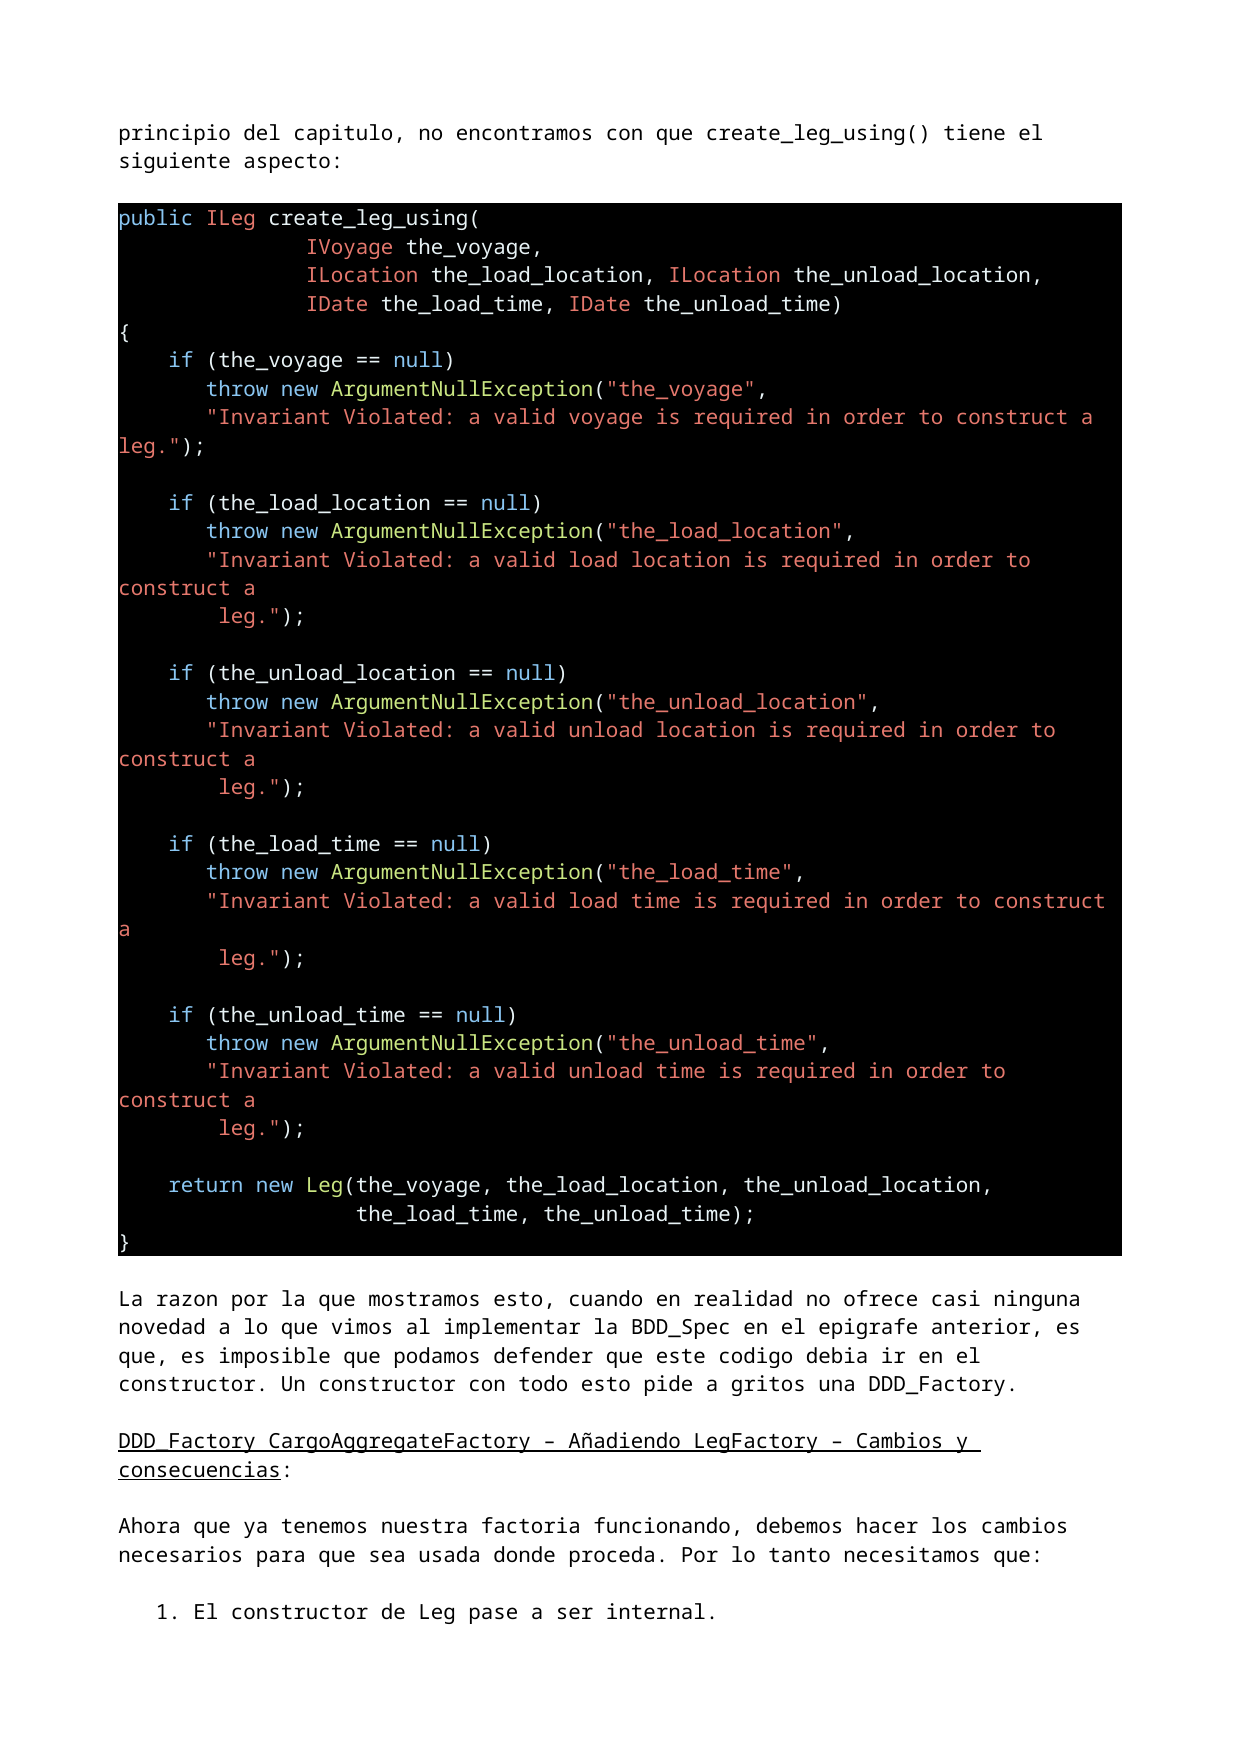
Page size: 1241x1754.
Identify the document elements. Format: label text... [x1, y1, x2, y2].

list El constructor de Leg pase a ser internal. [156, 1597, 1122, 1625]
text the_load_time, the_unload_time); [118, 1199, 1122, 1227]
text "Invariant Violated: a valid load location is required in order to construct a [118, 545, 1122, 602]
text { [118, 317, 1122, 346]
text throw new ArgumentNullException("the_unload_time", [118, 1028, 1122, 1057]
text leg."); [118, 602, 1122, 630]
text leg."); [118, 1113, 1122, 1142]
text throw new ArgumentNullException("the_voyage", [118, 374, 1122, 402]
text IDate the_load_time, IDate the_unload_time) [118, 289, 1122, 317]
text throw new ArgumentNullException("the_load_location", [118, 516, 1122, 545]
text Ahora que ya tenemos nuestra factoria funcionando, debemos hacer los cambios necesarios para que sea usada donde proceda. Por lo tanto necesitamos que: [118, 1512, 1122, 1568]
text if (the_voyage == null) [118, 346, 1122, 374]
text ILocation the_load_location, ILocation the_unload_location, [118, 260, 1122, 289]
text if (the_unload_time == null) [118, 1000, 1122, 1028]
text IVoyage the_voyage, [118, 232, 1122, 260]
text public ILeg create_leg_using( [118, 203, 1122, 232]
text return new Leg(the_voyage, the_load_location, the_unload_location, [118, 1170, 1122, 1199]
text "Invariant Violated: a valid unload location is required in order to construct a [118, 715, 1122, 772]
text DDD_Factory CargoAggregateFactory – Añadiendo LegFactory – Cambios y consecuencias: [118, 1426, 1122, 1483]
text La razon por la que mostramos esto, cuando en realidad no ofrece casi ninguna novedad a lo que vimos al implementar la BDD_Spec en el epigrafe anterior, es que, es imposible que podamos defender que este codigo debia ir en el constructor. Un constructor con todo esto pide a gritos una DDD_Factory. [118, 1284, 1122, 1398]
text "Invariant Violated: a valid unload time is required in order to construct a [118, 1057, 1122, 1113]
text principio del capitulo, no encontramos con que create_leg_using() tiene el siguiente aspecto: [118, 118, 1122, 175]
text throw new ArgumentNullException("the_load_time", [118, 857, 1122, 886]
text if (the_unload_location == null) [118, 658, 1122, 687]
text if (the_load_time == null) [118, 829, 1122, 857]
text "Invariant Violated: a valid load time is required in order to construct a [118, 886, 1122, 943]
text "Invariant Violated: a valid voyage is required in order to construct a leg."); [118, 402, 1122, 459]
text leg."); [118, 772, 1122, 801]
text leg."); [118, 943, 1122, 971]
text if (the_load_location == null) [118, 488, 1122, 516]
text } [118, 1227, 1122, 1256]
text throw new ArgumentNullException("the_unload_location", [118, 687, 1122, 715]
